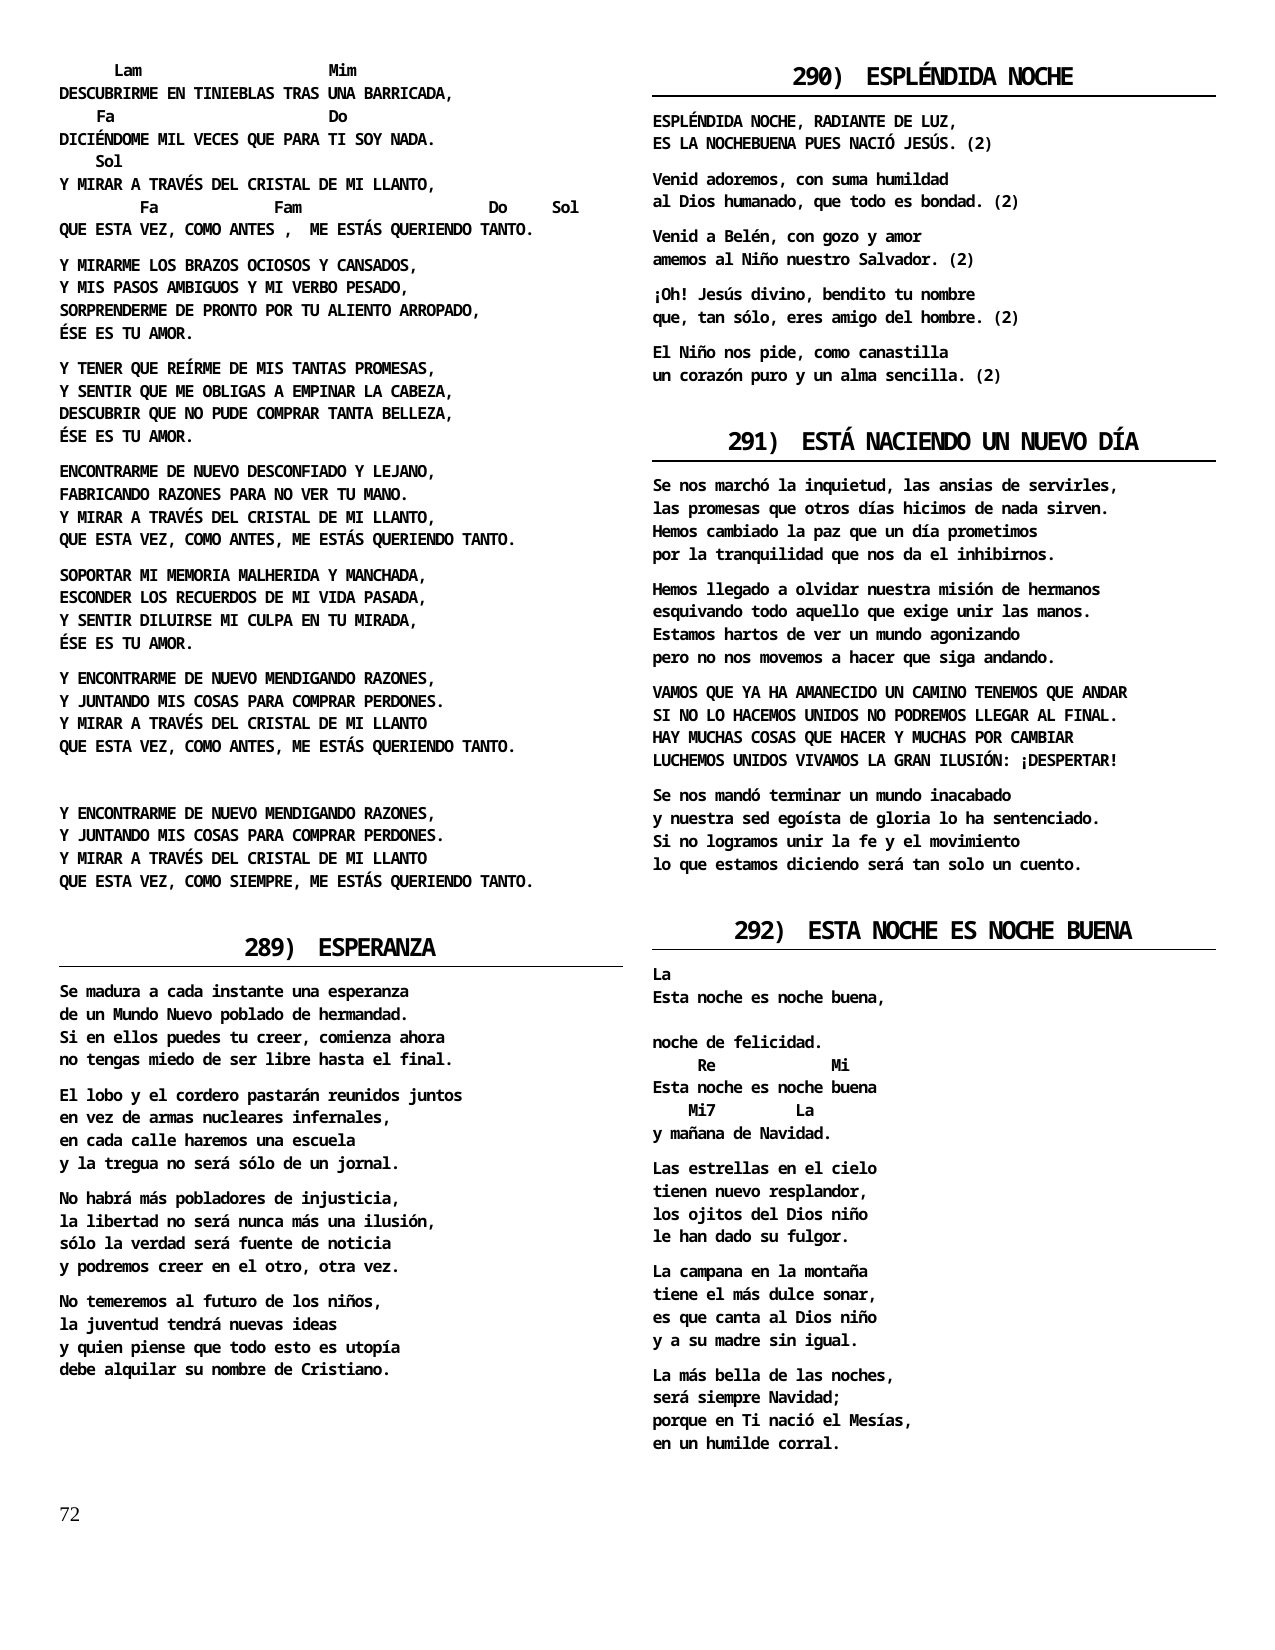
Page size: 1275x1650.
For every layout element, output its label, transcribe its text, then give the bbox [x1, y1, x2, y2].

text Las estrellas en el cielo tienen nuevo resplandor, los ojitos del Dios niño le han dado su fulgor. [652, 1157, 1216, 1248]
text La campana en la montaña tiene el más dulce sonar, es que canta al Dios niño y a su madre sin igual. [652, 1260, 1216, 1351]
text El Niño nos pide, como canastilla un corazón puro y un alma sencilla. (2) [652, 341, 1216, 386]
text Y mirarme los brazos ociosos y cansados, y mis pasos ambiguos y mi verbo pesado, sorprenderme de pronto por tu aliento arropado, ése es tu amor. [59, 253, 623, 344]
text Lam Mim [59, 59, 623, 82]
text No temeremos al futuro de los niños, la juventud tendrá nuevas ideas y quien piense que todo esto es utopía debe alquilar su nombre de Cristiano. [59, 1290, 623, 1381]
text Y encontrarme de nuevo mendigando razones, y juntando mis cosas para comprar perdones. Y mirar a través del cristal de mi llanto que esta vez, como siempre, me estás queriendo tanto. [59, 801, 623, 892]
text Descubrirme en tinieblas tras una barricada, Fa Do [59, 82, 623, 127]
text Y encontrarme de nuevo mendigando razones, y juntando mis cosas para comprar perdones. Y mirar a través del cristal de mi llanto que esta vez, como antes, me estás queriendo tanto. [59, 667, 623, 757]
text Encontrarme de nuevo desconfiado y lejano, fabricando razones para no ver tu mano. Y mirar a través del cristal de mi llanto, que esta vez, como antes, me estás queriendo tanto. [59, 460, 623, 551]
text diciéndome mil veces que para ti soy nada. Sol [59, 127, 623, 173]
text Soportar mi memoria malherida y manchada, esconder los recuerdos de mi vida pasada, y sentir diluirse mi culpa en tu mirada, ése es tu amor. [59, 563, 623, 654]
text Venid a Belén, con gozo y amor amemos al Niño nuestro Salvador. (2) [652, 225, 1216, 271]
text ESPLÉNDIDA NOCHE, RADIANTE DE LUZ, ES LA NOCHEBUENA PUES NACIÓ JESÚS. (2) [652, 109, 1216, 155]
text La más bella de las noches, será siempre Navidad; porque en Ti nació el Mesías, en un humilde corral. [652, 1363, 1216, 1454]
text Y tener que reírme de mis tantas promesas, y sentir que me obligas a empinar la cabeza, descubrir que no pude comprar tanta belleza, ése es tu amor. [59, 357, 623, 447]
subtitle Espléndida Noche [652, 59, 1216, 95]
text Hemos llegado a olvidar nuestra misión de hermanos esquivando todo aquello que exige unir las manos. Estamos hartos de ver un mundo agonizando pero no nos movemos a hacer que siga andando. [652, 577, 1216, 668]
text ¡Oh! Jesús divino, bendito tu nombre que, tan sólo, eres amigo del hombre. (2) [652, 283, 1216, 328]
text Y mirar a través del cristal de mi llanto, Fa Fam Do Sol [59, 173, 623, 218]
text Se madura a cada instante una esperanza de un Mundo Nuevo poblado de hermandad. Si en ellos puedes tu creer, comienza ahora no tengas miedo de ser libre hasta el final. [59, 980, 623, 1071]
text Se nos marchó la inquietud, las ansias de servirles, las promesas que otros días hicimos de nada sirven. Hemos cambiado la paz que un día prometimos por la tranquilidad que nos da el inhibirnos. [652, 474, 1216, 565]
text No habrá más pobladores de injusticia, la libertad no será nunca más una ilusión, sólo la verdad será fuente de noticia y podremos creer en el otro, otra vez. [59, 1186, 623, 1277]
text Se nos mandó terminar un mundo inacabado y nuestra sed egoísta de gloria lo ha sentenciado. Si no logramos unir la fe y el movimiento lo que estamos diciendo será tan solo un cuento. [652, 784, 1216, 875]
text que esta vez, como antes , me estás queriendo tanto. [59, 218, 623, 241]
text VAMOS QUE YA HA AMANECIDO UN CAMINO TENEMOS QUE ANDAR SI NO LO HACEMOS UNIDOS NO PODREMOS LLEGAR AL FINAL. HAY MUCHAS COSAS QUE HACER Y MUCHAS POR CAMBIAR LUCHEMOS UNIDOS VIVAMOS LA GRAN ILUSIÓN: ¡DESPERTAR! [652, 681, 1216, 772]
subtitle Esperanza [59, 929, 623, 966]
text La Esta noche es noche buena, noche de felicidad. Re Mi Esta noche es noche buena Mi7 La y mañana de Navidad. [652, 963, 1216, 1144]
subtitle Está Naciendo Un Nuevo Día [652, 424, 1216, 460]
subtitle Esta Noche Es Noche Buena [652, 912, 1216, 949]
text El lobo y el cordero pastarán reunidos juntos en vez de armas nucleares infernales, en cada calle haremos una escuela y la tregua no será sólo de un jornal. [59, 1083, 623, 1174]
text Venid adoremos, con suma humildad al Dios humanado, que todo es bondad. (2) [652, 167, 1216, 213]
